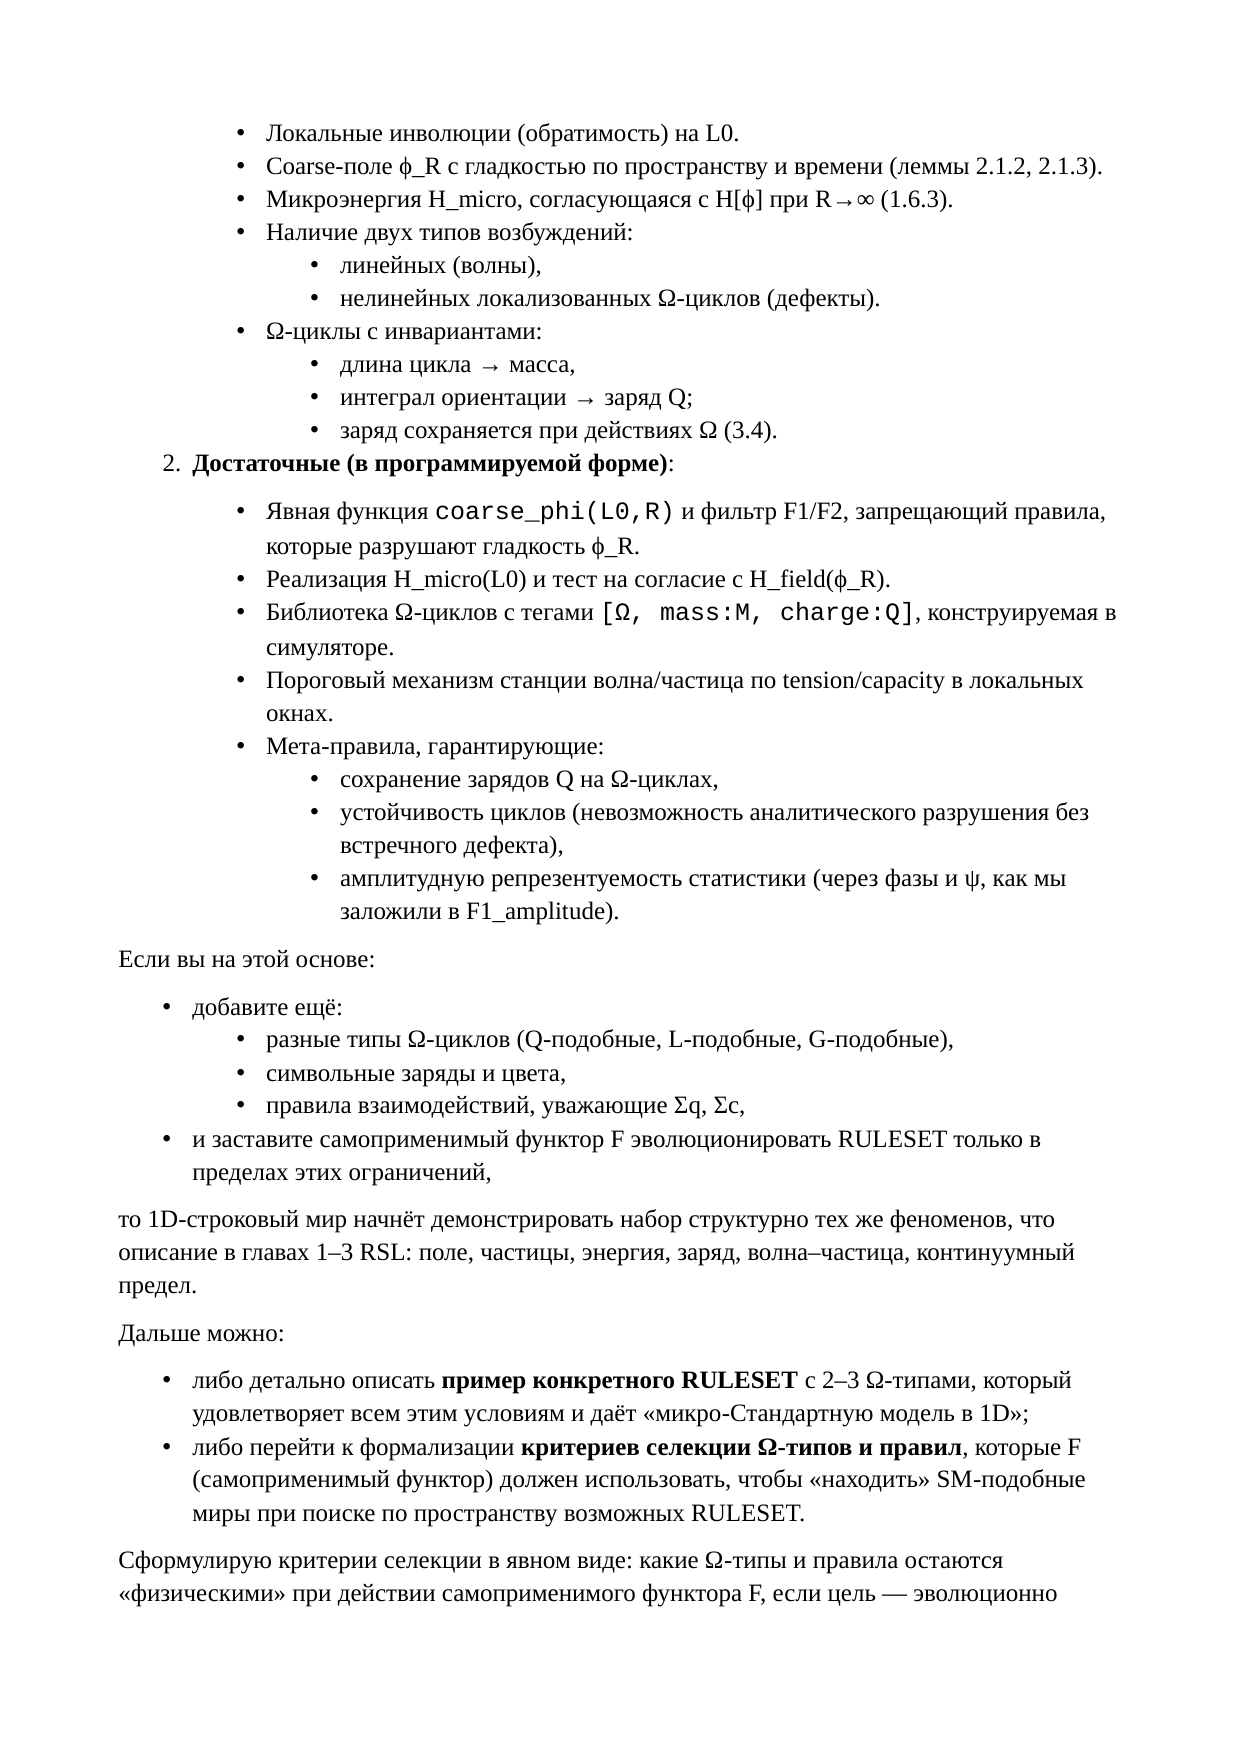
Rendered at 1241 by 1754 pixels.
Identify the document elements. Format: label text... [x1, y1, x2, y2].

list Микроэнергия H_micro, согласующаяся с H[ϕ] при R→∞ (1.6.3). [236, 184, 1122, 213]
list интеграл ориентации → заряд Q; [310, 382, 1122, 411]
list длина цикла → масса, [310, 349, 1122, 378]
list заряд сохраняется при действиях Ω (3.4). [310, 415, 1122, 444]
text Сформулирую критерии селекции в явном виде: какие Ω‑типы и правила остаются «физическими» при действии самоприменимого функтора F, если цель — эволюционно [118, 1545, 1122, 1607]
list либо детально описать пример конкретного RULESET с 2–3 Ω‑типами, который удовлетворяет всем этим условиям и даёт «микро‑Стандартную модель в 1D»; [162, 1366, 1122, 1427]
list Явная функция coarse_phi(L0,R) и фильтр F1/F2, запрещающий правила, которые разрушают гладкость ϕ_R. [236, 496, 1122, 560]
list Мета‑правила, гарантирующие: [236, 731, 1122, 760]
list Библиотека Ω‑циклов с тегами [Ω, mass:M, charge:Q], конструируемая в симуляторе. [236, 597, 1122, 661]
list Пороговый механизм станции волна/частица по tension/capacity в локальных окнах. [236, 665, 1122, 727]
text Если вы на этой основе: [118, 944, 1122, 973]
text то 1D‑строковый мир начнёт демонстрировать набор структурно тех же феноменов, что описание в главах 1–3 RSL: поле, частицы, энергия, заряд, волна–частица, континуумный предел. [118, 1204, 1122, 1299]
list нелинейных локализованных Ω‑циклов (дефекты). [310, 283, 1122, 312]
list Реализация H_micro(L0) и тест на согласие с H_field(ϕ_R). [236, 564, 1122, 593]
list и заставите самоприменимый функтор F эволюционировать RULESET только в пределах этих ограничений, [162, 1124, 1122, 1185]
list разные типы Ω‑циклов (Q‑подобные, L‑подобные, G‑подобные), [236, 1024, 1122, 1053]
list Достаточные (в программируемой форме): [162, 448, 1122, 477]
list символьные заряды и цвета, [236, 1058, 1122, 1086]
list сохранение зарядов Q на Ω‑циклах, [310, 764, 1122, 793]
list либо перейти к формализации критериев селекции Ω‑типов и правил, которые F (самоприменимый функтор) должен использовать, чтобы «находить» SM‑подобные миры при поиске по пространству возможных RULESET. [162, 1432, 1122, 1526]
list правила взаимодействий, уважающие Σq, Σc, [236, 1091, 1122, 1119]
list Наличие двух типов возбуждений: [236, 217, 1122, 246]
list Coarse‑поле ϕ_R с гладкостью по пространству и времени (леммы 2.1.2, 2.1.3). [236, 151, 1122, 180]
list Ω‑циклы с инвариантами: [236, 316, 1122, 345]
text Дальше можно: [118, 1318, 1122, 1347]
list Локальные инволюции (обратимость) на L0. [236, 118, 1122, 147]
list устойчивость циклов (невозможность аналитического разрушения без встречного дефекта), [310, 797, 1122, 859]
list линейных (волны), [310, 250, 1122, 279]
list амплитудную репрезентуемость статистики (через фазы и ψ, как мы заложили в F1_amplitude). [310, 863, 1122, 925]
list добавите ещё: [162, 992, 1122, 1020]
